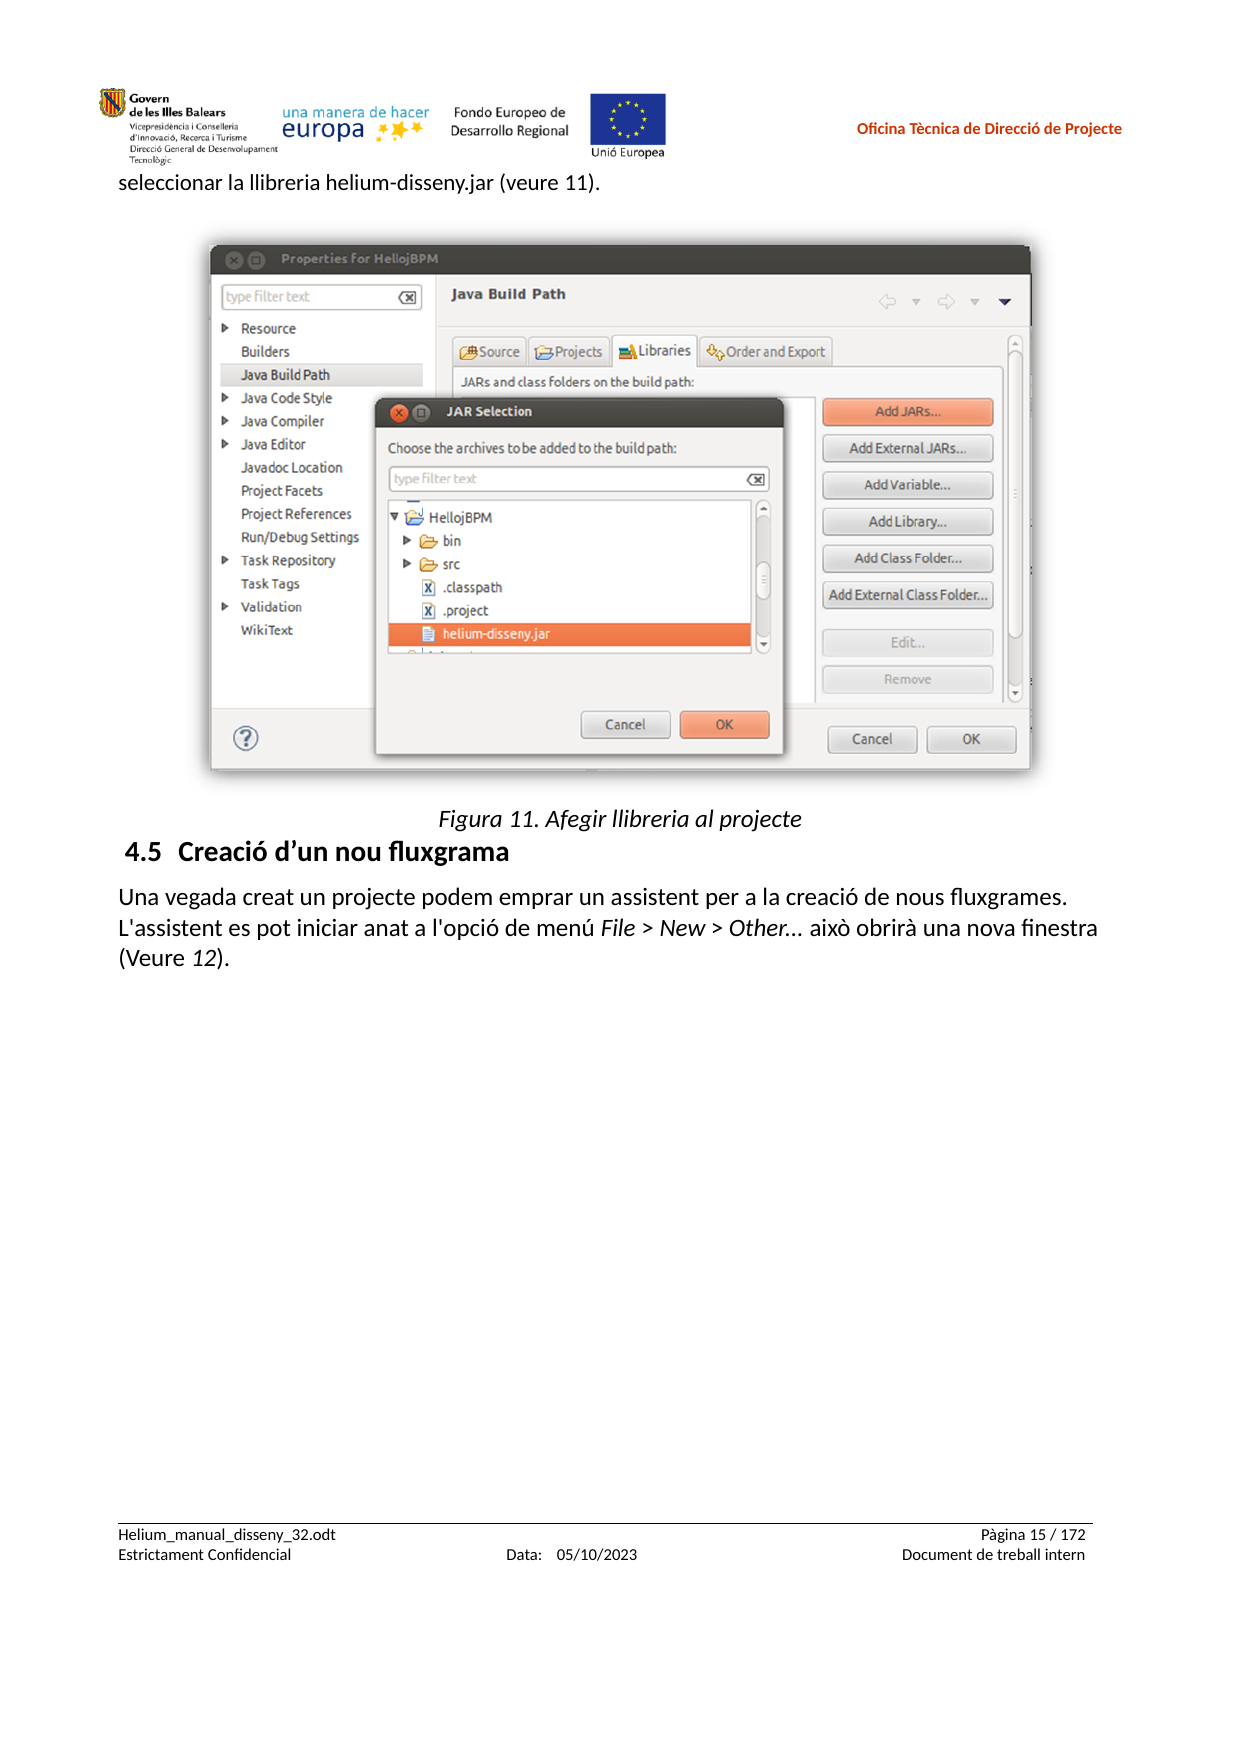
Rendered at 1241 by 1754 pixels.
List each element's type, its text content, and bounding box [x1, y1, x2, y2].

text seleccionar la llibreria helium-disseny.jar (veure 11). [118, 168, 1122, 196]
subtitle Creació d’un nou fluxgrama [118, 803, 1122, 869]
text Una vegada creat un projecte podem emprar un assistent per a la creació de nous fluxgrames. L'assistent es pot iniciar anat a l'opció de menú File > New > Other... això obrirà una nova finestra (Veure 12). [118, 882, 1122, 973]
picture [176, 212, 1064, 803]
subtitle [158, 200, 1082, 213]
text Figura 11. Afegir llibreria al projecte [158, 803, 1082, 833]
picture [99, 87, 668, 166]
